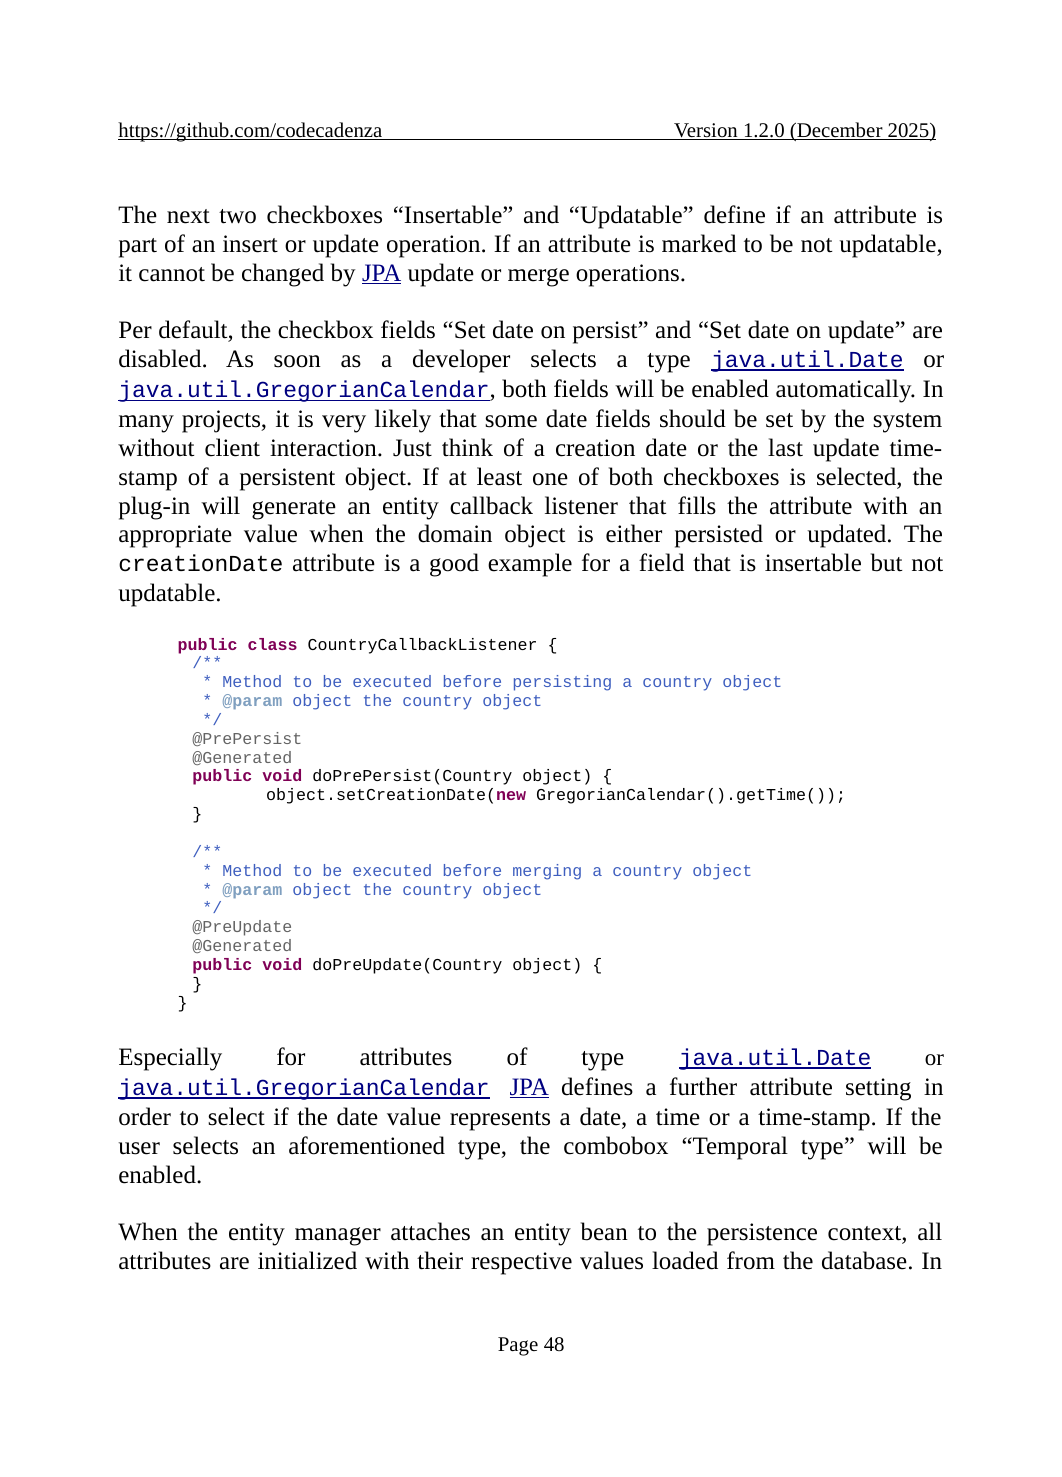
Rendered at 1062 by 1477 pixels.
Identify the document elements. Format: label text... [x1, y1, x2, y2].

text @Generated [177, 749, 944, 768]
text } [177, 994, 944, 1013]
text public void doPrePersist(Country object) { [177, 768, 944, 787]
text Especially for attributes of type java.util.Date or java.util.GregorianCalendar JPA defines a further attribute setting in order to select if the date value represents a date, a time or a time-stamp. If the user selects an aforementioned type, the combobox “Temporal type” will be enabled. [118, 1042, 944, 1188]
text } [177, 806, 944, 824]
text When the entity manager attaches an entity bean to the persistence context, all attributes are initialized with their respective values loaded from the database. In [118, 1217, 944, 1275]
text public class CountryCallbackListener { [177, 636, 944, 655]
text /** [177, 843, 944, 862]
text } [177, 975, 944, 994]
text */ [177, 711, 944, 730]
text * Method to be executed before persisting a country object [177, 674, 944, 693]
text @PrePersist [177, 730, 944, 749]
text */ [177, 900, 944, 919]
text The next two checkboxes “Insertable” and “Updatable” define if an attribute is part of an insert or update operation. If an attribute is marked to be not updatable, it cannot be changed by JPA update or merge operations. [118, 200, 944, 287]
text @Generated [177, 938, 944, 957]
text public void doPreUpdate(Country object) { [177, 957, 944, 975]
text @PreUpdate [177, 919, 944, 938]
text Per default, the checkbox fields “Set date on persist” and “Set date on update” are disabled. As soon as a developer selects a type java.util.Date or java.util.GregorianCalendar, both fields will be enabled automatically. In many projects, it is very likely that some date fields should be set by the system without client interaction. Just think of a creation date or the last update time-stamp of a persistent object. If at least one of both checkboxes is selected, the plug-in will generate an entity callback listener that fills the attribute with an appropriate value when the domain object is either persisted or updated. The creationDate attribute is a good example for a field that is insertable but not updatable. [118, 315, 944, 607]
text * @param object the country object [177, 693, 944, 711]
text /** [177, 655, 944, 674]
text * Method to be executed before merging a country object [177, 862, 944, 881]
text * @param object the country object [177, 881, 944, 900]
text object.setCreationDate(new GregorianCalendar().getTime()); [177, 787, 944, 806]
